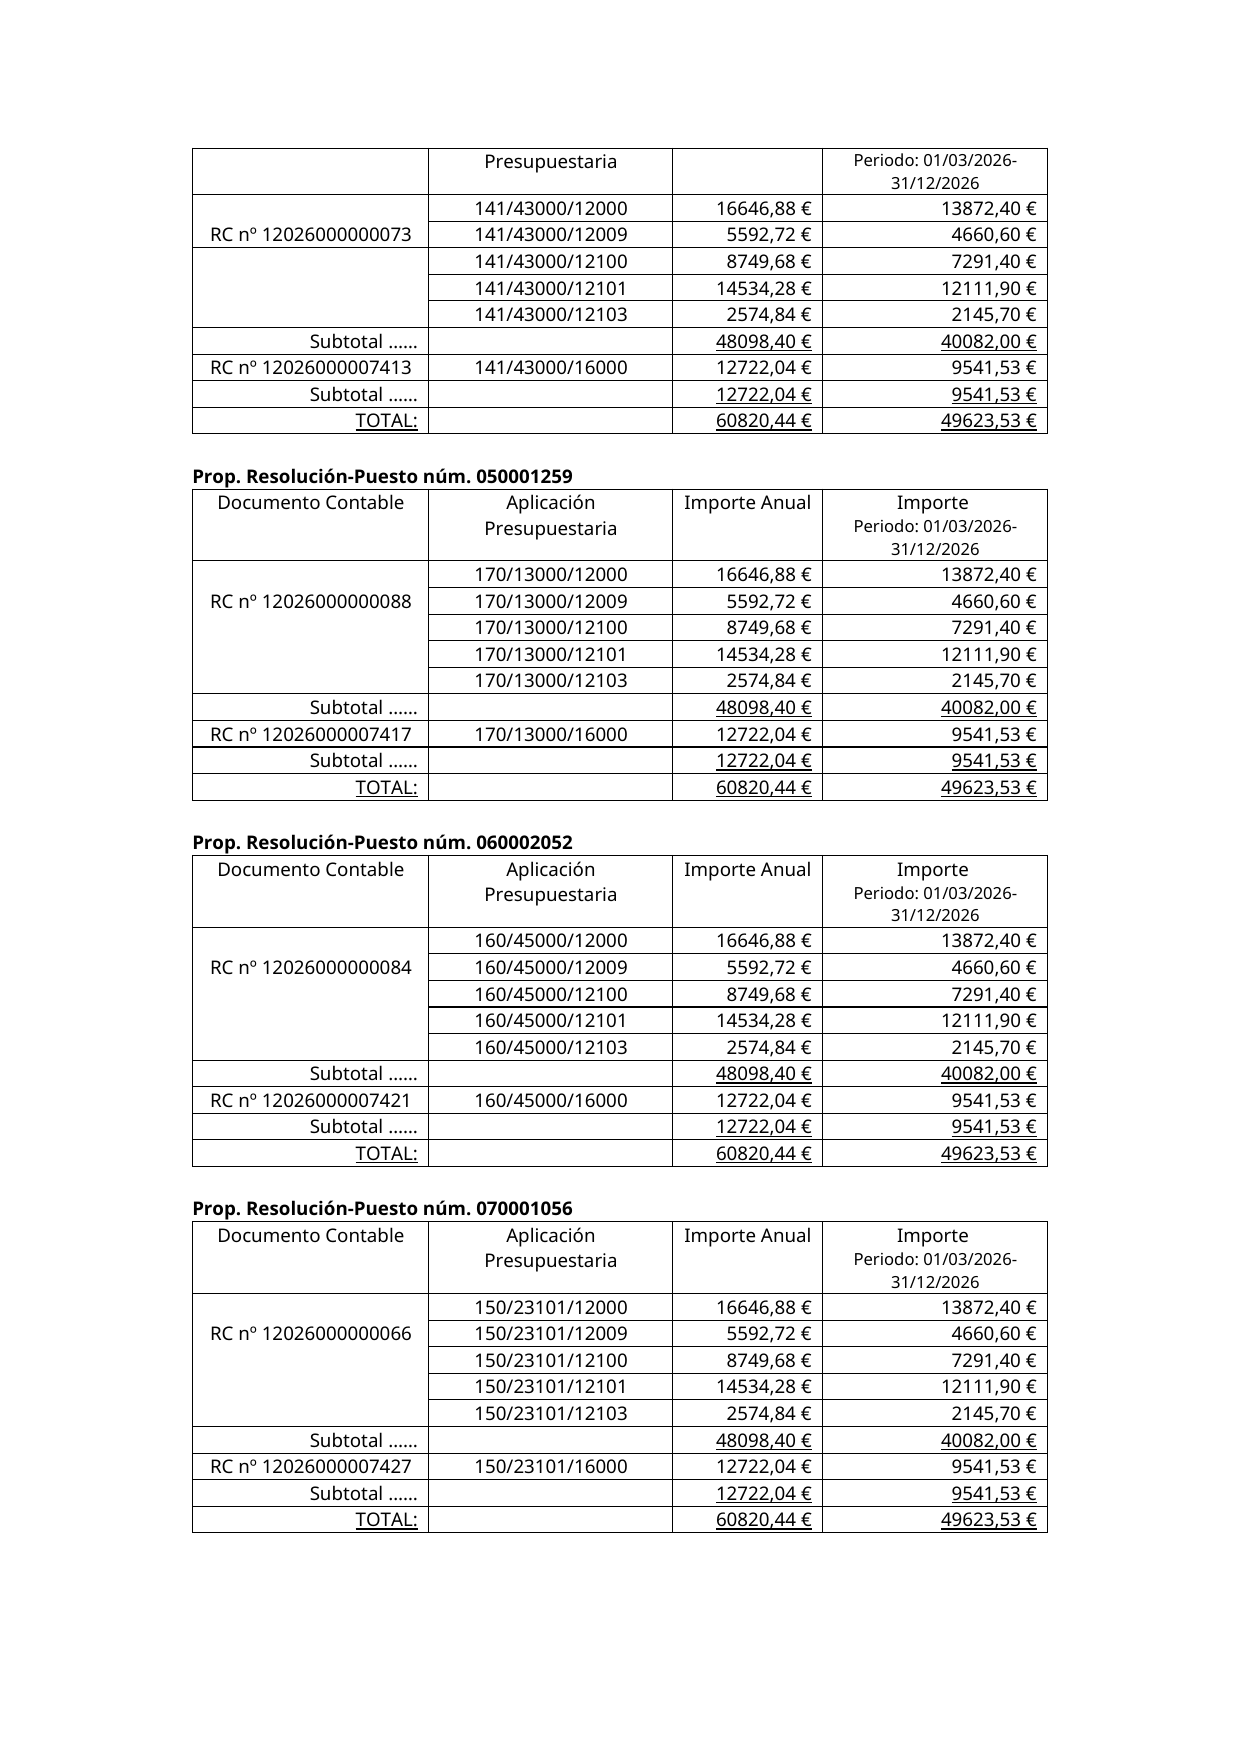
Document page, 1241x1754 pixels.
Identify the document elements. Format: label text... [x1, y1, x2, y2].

table_header Presupuestaria [429, 149, 672, 194]
table_cell [193, 274, 428, 300]
table_cell 9541,53 € [823, 721, 1047, 746]
table_cell 160/45000/12100 [429, 981, 672, 1006]
table_cell 12722,04 € [673, 381, 822, 407]
table_cell 40082,00 € [823, 1427, 1047, 1452]
table_cell 60820,44 € [673, 1507, 822, 1532]
table_cell RC nº 12026000000088 [193, 587, 428, 613]
table_cell 2145,70 € [823, 668, 1047, 693]
table_header Importe Periodo: 01/03/2026-31/12/2026 [823, 490, 1047, 560]
table_cell 160/45000/12101 [429, 1008, 672, 1033]
table_cell [193, 667, 428, 693]
table_cell [193, 928, 428, 953]
table_header [673, 149, 822, 194]
table_cell 12722,04 € [673, 1114, 822, 1139]
table_cell [429, 694, 672, 720]
table_cell 9541,53 € [823, 1454, 1047, 1479]
table_cell 49623,53 € [823, 1140, 1047, 1166]
table_header Aplicación Presupuestaria [429, 1222, 672, 1293]
table_header Importe Periodo: 01/03/2026-31/12/2026 [823, 856, 1047, 927]
table_cell [193, 1399, 428, 1426]
table_cell Subtotal …… [193, 1061, 428, 1086]
table_cell 2574,84 € [673, 1400, 822, 1426]
table_cell Subtotal …… [193, 328, 428, 353]
table_cell 150/23101/12103 [429, 1400, 672, 1426]
table_cell [429, 1114, 672, 1139]
table_cell RC nº 12026000000066 [193, 1320, 428, 1346]
table_cell [193, 1346, 428, 1373]
table_cell 12722,04 € [673, 355, 822, 380]
table_cell 170/13000/16000 [429, 721, 672, 746]
table_cell 12722,04 € [673, 748, 822, 773]
table_cell [193, 195, 428, 221]
table_cell 40082,00 € [823, 1061, 1047, 1086]
table_cell 9541,53 € [823, 1114, 1047, 1139]
table_cell 150/23101/12009 [429, 1321, 672, 1346]
table_cell 7291,40 € [823, 1347, 1047, 1373]
table_cell [429, 381, 672, 407]
table_cell Subtotal …… [193, 1114, 428, 1139]
table_header Aplicación Presupuestaria [429, 856, 672, 927]
table_cell [193, 248, 428, 274]
table_cell 48098,40 € [673, 694, 822, 720]
table_cell 170/13000/12100 [429, 615, 672, 640]
table_cell 2574,84 € [673, 668, 822, 693]
table_cell 12722,04 € [673, 721, 822, 746]
table_cell Subtotal …… [193, 748, 428, 773]
table_header Importe Anual [673, 856, 822, 927]
table_cell 14534,28 € [673, 641, 822, 667]
table_cell 12111,90 € [823, 641, 1047, 667]
table_cell 4660,60 € [823, 1321, 1047, 1346]
table_cell 4660,60 € [823, 588, 1047, 613]
table_cell 40082,00 € [823, 694, 1047, 720]
table_cell 60820,44 € [673, 408, 822, 433]
table_cell 9541,53 € [823, 355, 1047, 380]
table_cell RC nº 12026000007421 [193, 1087, 428, 1113]
table_cell 14534,28 € [673, 275, 822, 300]
table_header Aplicación Presupuestaria [429, 490, 672, 560]
table_cell 9541,53 € [823, 748, 1047, 773]
table_cell 13872,40 € [823, 928, 1047, 953]
table_cell 2145,70 € [823, 301, 1047, 327]
table_cell 141/43000/12101 [429, 275, 672, 300]
table_cell 2145,70 € [823, 1400, 1047, 1426]
table_cell 48098,40 € [673, 1427, 822, 1452]
table_cell 141/43000/16000 [429, 355, 672, 380]
table_cell [193, 1006, 428, 1033]
table_cell 16646,88 € [673, 1294, 822, 1320]
table_cell RC nº 12026000000073 [193, 221, 428, 247]
table_cell [193, 980, 428, 1006]
table_cell RC nº 12026000007413 [193, 355, 428, 380]
table_cell 170/13000/12009 [429, 588, 672, 613]
table_cell 5592,72 € [673, 1321, 822, 1346]
table_cell [429, 408, 672, 433]
table_cell 13872,40 € [823, 561, 1047, 587]
table_cell RC nº 12026000007417 [193, 721, 428, 746]
table_header Importe Anual [673, 490, 822, 560]
table_cell 8749,68 € [673, 248, 822, 274]
table_header Documento Contable [193, 856, 428, 927]
table_cell 14534,28 € [673, 1008, 822, 1033]
table_cell 150/23101/12101 [429, 1374, 672, 1399]
table_cell RC nº 12026000007427 [193, 1454, 428, 1479]
table_cell 160/45000/12009 [429, 954, 672, 980]
table_cell 141/43000/12009 [429, 222, 672, 247]
table_cell 5592,72 € [673, 588, 822, 613]
table_cell 170/13000/12101 [429, 641, 672, 667]
table_cell [193, 1294, 428, 1320]
table_cell 5592,72 € [673, 954, 822, 980]
table_cell 141/43000/12000 [429, 195, 672, 221]
table_cell 49623,53 € [823, 408, 1047, 433]
table_cell 12111,90 € [823, 1374, 1047, 1399]
table_cell [429, 774, 672, 799]
table_cell 2574,84 € [673, 301, 822, 327]
table_cell 12111,90 € [823, 275, 1047, 300]
table_cell 9541,53 € [823, 1087, 1047, 1113]
table_cell 150/23101/12100 [429, 1347, 672, 1373]
table_cell [193, 300, 428, 327]
table_cell 16646,88 € [673, 195, 822, 221]
table_cell 170/13000/12000 [429, 561, 672, 587]
table_cell 7291,40 € [823, 981, 1047, 1006]
table_cell 150/23101/16000 [429, 1454, 672, 1479]
table_header Documento Contable [193, 490, 428, 560]
table_cell RC nº 12026000000084 [193, 953, 428, 980]
table_header Importe Anual [673, 1222, 822, 1293]
table_cell 13872,40 € [823, 1294, 1047, 1320]
table_cell [429, 1480, 672, 1506]
table_cell 2145,70 € [823, 1034, 1047, 1059]
text Prop. Resolución-Puesto núm. 060002052 [177, 829, 1063, 855]
table_cell [429, 1507, 672, 1532]
table_cell 9541,53 € [823, 381, 1047, 407]
table_cell [193, 640, 428, 667]
table_cell 60820,44 € [673, 1140, 822, 1166]
table_cell 16646,88 € [673, 928, 822, 953]
table_cell Subtotal …… [193, 381, 428, 407]
table_cell 170/13000/12103 [429, 668, 672, 693]
table_cell 8749,68 € [673, 1347, 822, 1373]
table_cell 60820,44 € [673, 774, 822, 799]
table_cell 48098,40 € [673, 328, 822, 353]
table_cell [193, 614, 428, 640]
table_cell [429, 748, 672, 773]
table_cell 8749,68 € [673, 615, 822, 640]
table_cell 150/23101/12000 [429, 1294, 672, 1320]
table_cell Subtotal …… [193, 694, 428, 720]
table_cell TOTAL: [193, 408, 428, 433]
table_cell 160/45000/12103 [429, 1034, 672, 1059]
table_cell 7291,40 € [823, 615, 1047, 640]
table_cell 160/45000/16000 [429, 1087, 672, 1113]
table_cell Subtotal …… [193, 1480, 428, 1506]
table_cell 12722,04 € [673, 1087, 822, 1113]
table_cell [429, 1061, 672, 1086]
table_cell 12722,04 € [673, 1454, 822, 1479]
table_cell 7291,40 € [823, 248, 1047, 274]
table_cell 4660,60 € [823, 954, 1047, 980]
table_cell 49623,53 € [823, 1507, 1047, 1532]
table_cell 13872,40 € [823, 195, 1047, 221]
text Prop. Resolución-Puesto núm. 070001056 [177, 1196, 1063, 1221]
table_header Importe Periodo: 01/03/2026-31/12/2026 [823, 1222, 1047, 1293]
table_cell 40082,00 € [823, 328, 1047, 353]
table_cell 4660,60 € [823, 222, 1047, 247]
table_cell Subtotal …… [193, 1427, 428, 1452]
table_header Documento Contable [193, 1222, 428, 1293]
table_header Periodo: 01/03/2026-31/12/2026 [823, 149, 1047, 194]
table_header [193, 149, 428, 194]
table_cell 141/43000/12100 [429, 248, 672, 274]
table_cell 14534,28 € [673, 1374, 822, 1399]
table_cell [193, 1033, 428, 1059]
table_cell 141/43000/12103 [429, 301, 672, 327]
table_cell 160/45000/12000 [429, 928, 672, 953]
table_cell 48098,40 € [673, 1061, 822, 1086]
table_cell 49623,53 € [823, 774, 1047, 799]
table_cell TOTAL: [193, 774, 428, 799]
table_cell [429, 328, 672, 353]
table_cell [429, 1427, 672, 1452]
table_cell 12111,90 € [823, 1008, 1047, 1033]
table_cell 16646,88 € [673, 561, 822, 587]
table_cell 8749,68 € [673, 981, 822, 1006]
table_cell TOTAL: [193, 1507, 428, 1532]
table_cell 5592,72 € [673, 222, 822, 247]
table_cell 12722,04 € [673, 1480, 822, 1506]
table_cell [193, 561, 428, 587]
table_cell [429, 1140, 672, 1166]
table_cell [193, 1373, 428, 1399]
table_cell TOTAL: [193, 1140, 428, 1166]
table_cell 2574,84 € [673, 1034, 822, 1059]
text Prop. Resolución-Puesto núm. 050001259 [177, 463, 1063, 488]
table_cell 9541,53 € [823, 1480, 1047, 1506]
